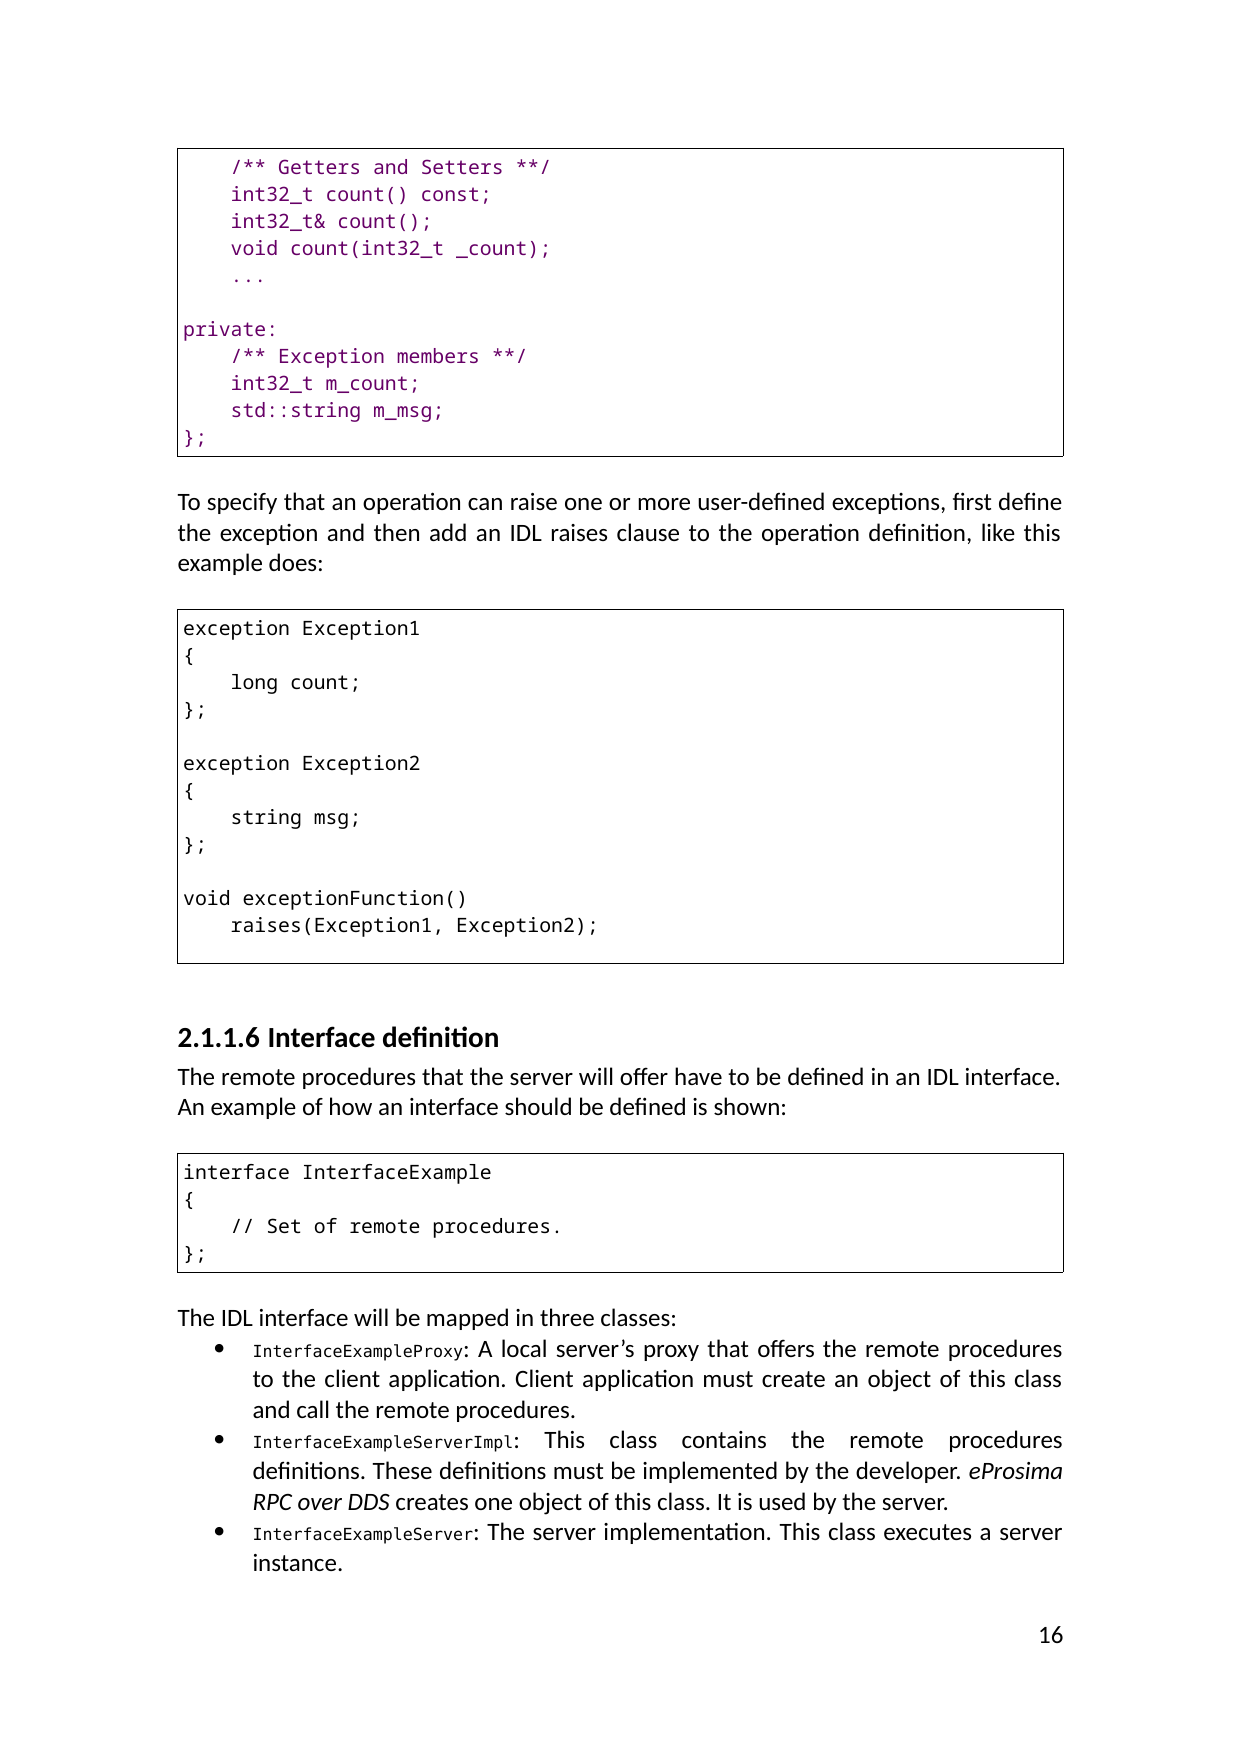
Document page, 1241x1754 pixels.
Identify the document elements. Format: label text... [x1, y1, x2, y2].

subtitle Interface definition [177, 1019, 1063, 1054]
text The IDL interface will be mapped in three classes: [177, 1302, 1063, 1333]
list InterfaceExampleProxy: A local server’s proxy that offers the remote procedures to the client application. Client application must create an object of this class and call the remote procedures. [215, 1333, 1063, 1424]
list InterfaceExampleServer: The server implementation. This class executes a server instance. [215, 1516, 1063, 1577]
table_header exception Exception1 { long count; }; exception Exception2 { string msg; }; void exceptionFunction() raises(Exception1, Exception2); [178, 610, 1063, 963]
list InterfaceExampleServerImpl: This class contains the remote procedures definitions. These definitions must be implemented by the developer. eProsima RPC over DDS creates one object of this class. It is used by the server. [215, 1424, 1063, 1516]
text To specify that an operation can raise one or more user-defined exceptions, first define the exception and then add an IDL raises clause to the operation definition, like this example does: [177, 487, 1063, 578]
table_header interface InterfaceExample { // Set of remote procedures. }; [178, 1154, 1063, 1272]
table_header /** Getters and Setters **/ int32_t count() const; int32_t& count(); void count(int32_t _count); ... private: /** Exception members **/ int32_t m_count; std::string m_msg; }; [178, 149, 1063, 456]
text The remote procedures that the server will offer have to be defined in an IDL interface. An example of how an interface should be defined is shown: [177, 1061, 1063, 1122]
